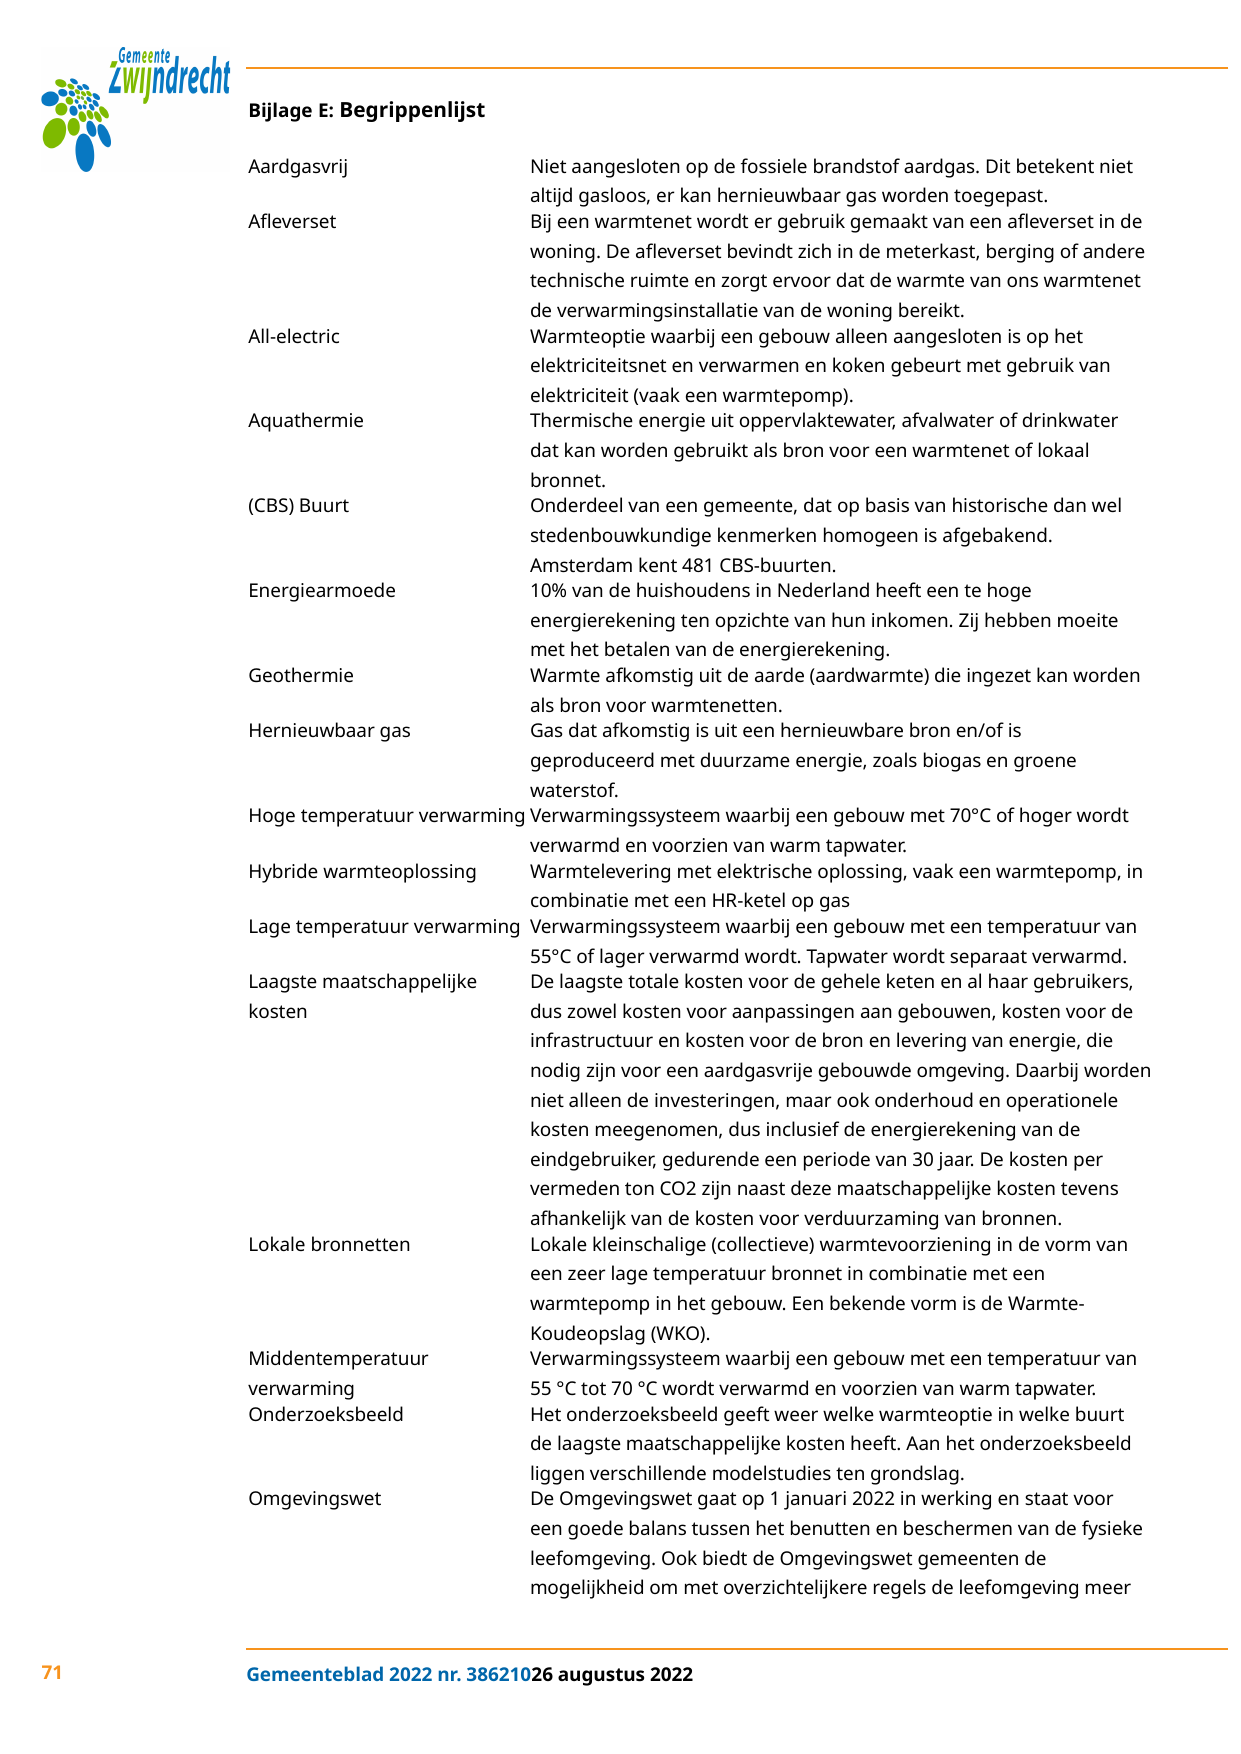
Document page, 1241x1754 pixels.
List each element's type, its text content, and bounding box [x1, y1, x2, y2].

table_cell Warmte afkomstig uit de aarde (aardwarmte) die ingezet kan worden als bron voor warmtenetten. [530, 663, 1152, 718]
table_cell Hybride warmteoplossing [248, 858, 530, 913]
table_cell Afleverset [248, 208, 530, 323]
table_cell Lokale kleinschalige (collectieve) warmtevoorziening in de vorm van een zeer lage temperatuur bronnet in combinatie met een warmtepomp in het gebouw. Een bekende vorm is de Warmte-Koudeopslag (WKO). [530, 1231, 1152, 1345]
table_cell Warmteoptie waarbij een gebouw alleen aangesloten is op het elektriciteitsnet en verwarmen en koken gebeurt met gebruik van elektriciteit (vaak een warmtepomp). [530, 323, 1152, 408]
table_cell Onderzoeksbeeld [248, 1401, 530, 1486]
table_cell De Omgevingswet gaat op 1 januari 2022 in werking en staat voor een goede balans tussen het benutten en beschermen van de fysieke leefomgeving. Ook biedt de Omgevingswet gemeenten de mogelijkheid om met overzichtelijkere regels de leefomgeving meer [530, 1486, 1152, 1600]
table_cell Verwarmingssysteem waarbij een gebouw met 70°C of hoger wordt verwarmd en voorzien van warm tapwater. [530, 803, 1152, 858]
table_header Aardgasvrij [248, 153, 530, 208]
table_cell All-electric [248, 323, 530, 408]
table_cell Onderdeel van een gemeente, dat op basis van historische dan wel stedenbouwkundige kenmerken homogeen is afgebakend. Amsterdam kent 481 CBS-buurten. [530, 493, 1152, 577]
table_cell Warmtelevering met elektrische oplossing, vaak een warmtepomp, in combinatie met een HR-ketel op gas [530, 858, 1152, 913]
table_cell De laagste totale kosten voor de gehele keten en al haar gebruikers, dus zowel kosten voor aanpassingen aan gebouwen, kosten voor de infrastructuur en kosten voor de bron en levering van energie, die nodig zijn voor een aardgasvrije gebouwde omgeving. Daarbij worden niet alleen de investeringen, maar ook onderhoud en operationele kosten meegenomen, dus inclusief de energierekening van de eindgebruiker, gedurende een periode van 30 jaar. De kosten per vermeden ton CO2 zijn naast deze maatschappelijke kosten tevens afhankelijk van de kosten voor verduurzaming van bronnen. [530, 969, 1152, 1231]
table_cell Energiearmoede [248, 578, 530, 662]
table_cell Verwarmingssysteem waarbij een gebouw met een temperatuur van 55°C of lager verwarmd wordt. Tapwater wordt separaat verwarmd. [530, 913, 1152, 968]
table_cell Hernieuwbaar gas [248, 718, 530, 803]
table_cell Thermische energie uit oppervlaktewater, afvalwater of drinkwater dat kan worden gebruikt als bron voor een warmtenet of lokaal bronnet. [530, 408, 1152, 493]
table_cell Aquathermie [248, 408, 530, 493]
table_cell Lage temperatuur verwarming [248, 913, 530, 968]
table_cell Gas dat afkomstig is uit een hernieuwbare bron en/of is geproduceerd met duurzame energie, zoals biogas en groene waterstof. [530, 718, 1152, 803]
table_cell Het onderzoeksbeeld geeft weer welke warmteoptie in welke buurt de laagste maatschappelijke kosten heeft. Aan het onderzoeksbeeld liggen verschillende modelstudies ten grondslag. [530, 1401, 1152, 1486]
table_header Niet aangesloten op de fossiele brandstof aardgas. Dit betekent niet altijd gasloos, er kan hernieuwbaar gas worden toegepast. [530, 153, 1152, 208]
table_cell Bij een warmtenet wordt er gebruik gemaakt van een afleverset in de woning. De afleverset bevindt zich in de meterkast, berging of andere technische ruimte en zorgt ervoor dat de warmte van ons warmtenet de verwarmingsinstallatie van de woning bereikt. [530, 208, 1152, 323]
table_cell Laagste maatschappelijke kosten [248, 969, 530, 1231]
table_cell (CBS) Buurt [248, 493, 530, 577]
table_cell Geothermie [248, 663, 530, 718]
text Bijlage E: Begrippenlijst [248, 95, 1152, 123]
table_cell Lokale bronnetten [248, 1231, 530, 1345]
table_cell Verwarmingssysteem waarbij een gebouw met een temperatuur van 55 °C tot 70 °C wordt verwarmd en voorzien van warm tapwater. [530, 1345, 1152, 1401]
table_cell Hoge temperatuur verwarming [248, 803, 530, 858]
table_cell 10% van de huishoudens in Nederland heeft een te hoge energierekening ten opzichte van hun inkomen. Zij hebben moeite met het betalen van de energierekening. [530, 578, 1152, 662]
table_cell Middentemperatuur verwarming [248, 1345, 530, 1401]
table_cell Omgevingswet [248, 1486, 530, 1600]
picture [41, 47, 231, 172]
